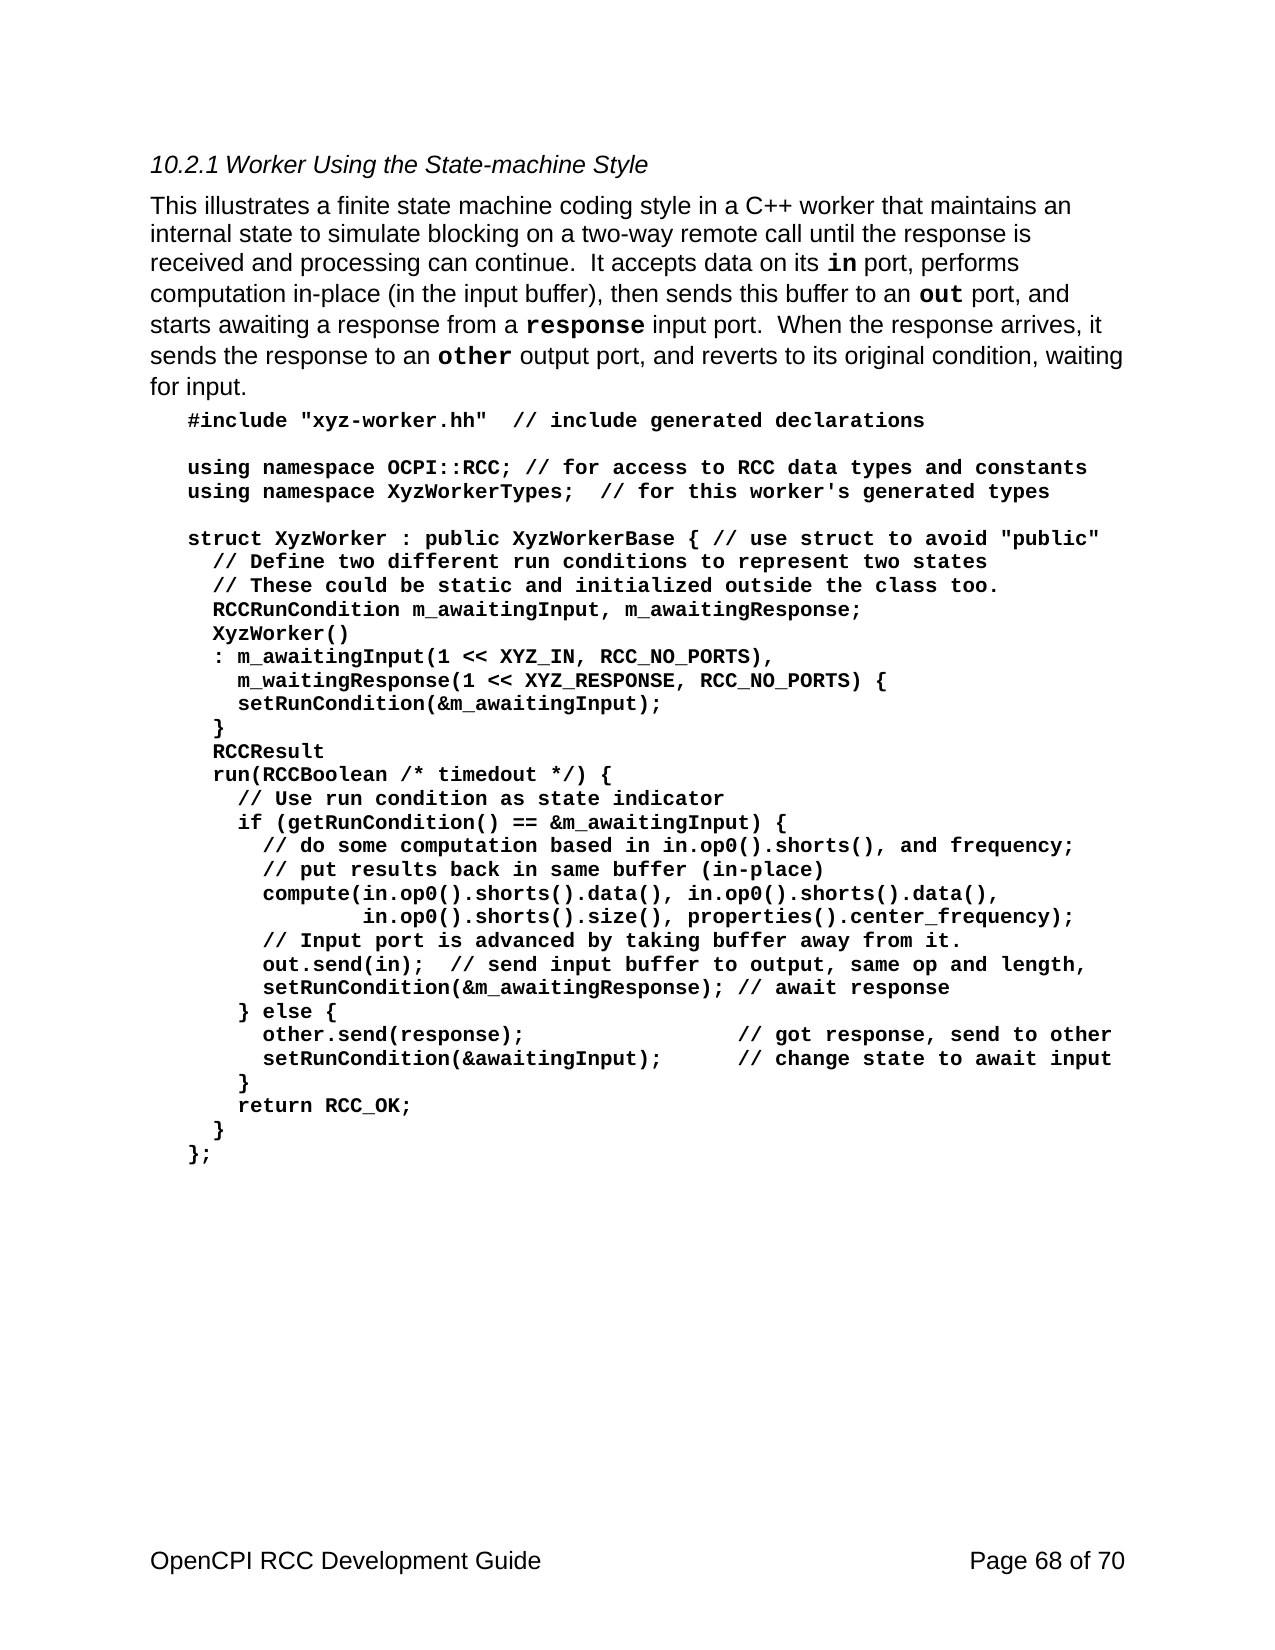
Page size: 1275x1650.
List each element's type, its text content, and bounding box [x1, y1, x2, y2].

text This illustrates a finite state machine coding style in a C++ worker that maintains an internal state to simulate blocking on a two-way remote call until the response is received and processing can continue. It accepts data on its in port, performs computation in-place (in the input buffer), then sends this buffer to an out port, and starts awaiting a response from a response input port. When the response arrives, it sends the response to an other output port, and reverts to its original condition, waiting for input. [150, 191, 1125, 401]
subtitle Worker Using the State-machine Style [150, 150, 1125, 179]
text #include "xyz-worker.hh" // include generated declarations using namespace OCPI::RCC; // for access to RCC data types and constants using namespace XyzWorkerTypes; // for this worker's generated types struct XyzWorker : public XyzWorkerBase { // use struct to avoid "public" // Define two different run conditions to represent two states // These could be static and initialized outside the class too. RCCRunCondition m_awaitingInput, m_awaitingResponse; XyzWorker() : m_awaitingInput(1 << XYZ_IN, RCC_NO_PORTS), m_waitingResponse(1 << XYZ_RESPONSE, RCC_NO_PORTS) { setRunCondition(&m_awaitingInput); } RCCResult run(RCCBoolean /* timedout */) { // Use run condition as state indicator if (getRunCondition() == &m_awaitingInput) { // do some computation based in in.op0().shorts(), and frequency; // put results back in same buffer (in-place) compute(in.op0().shorts().data(), in.op0().shorts().data(), in.op0().shorts().size(), properties().center_frequency); // Input port is advanced by taking buffer away from it. out.send(in); // send input buffer to output, same op and length, setRunCondition(&m_awaitingResponse); // await response } else { other.send(response); // got response, send to other setRunCondition(&awaitingInput); // change state to await input } return RCC_OK; } }; [187, 410, 1125, 1166]
